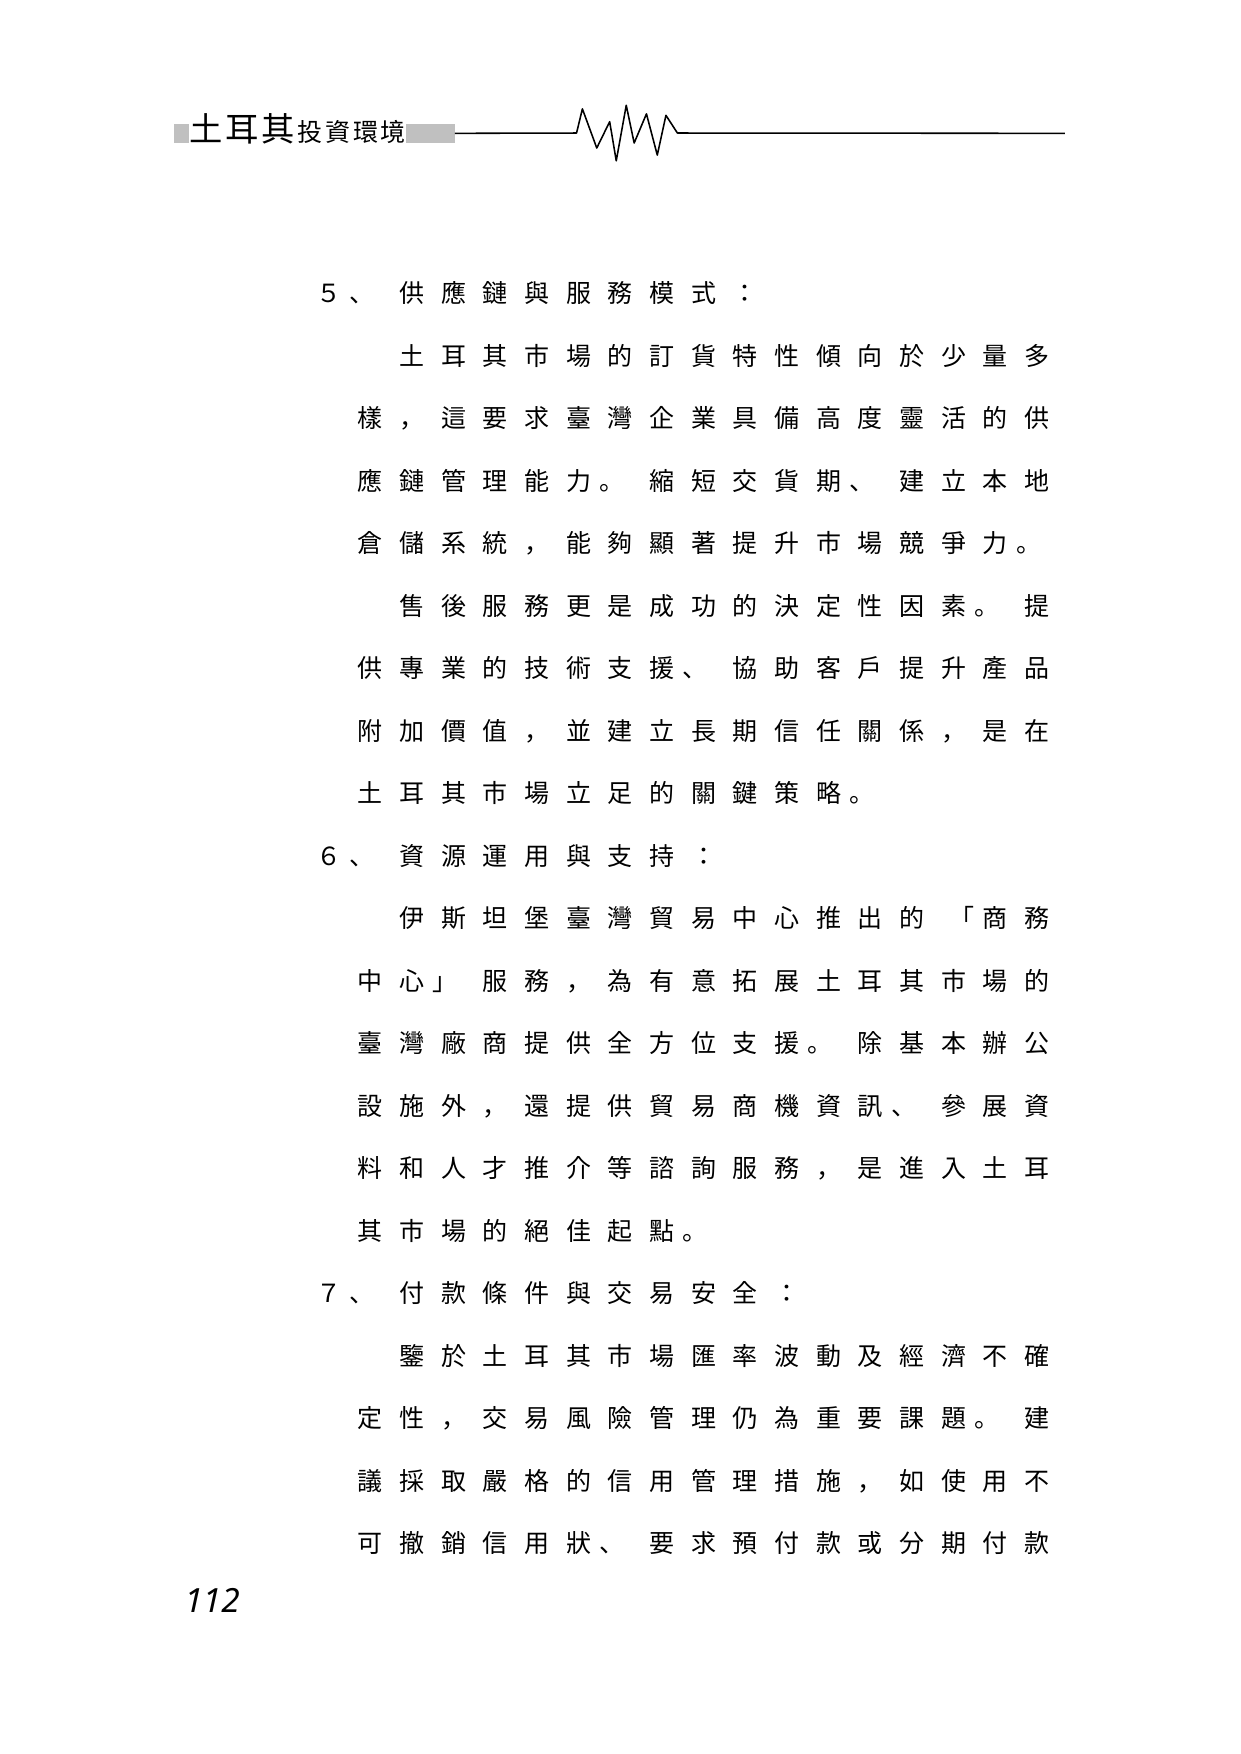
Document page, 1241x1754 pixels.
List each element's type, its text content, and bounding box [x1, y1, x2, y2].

text 伊斯坦堡臺灣貿易中心推出的「商務中心」服務，為有意拓展土耳其市場的臺灣廠商提供全方位支援。除基本辦公設施外，還提供貿易商機資訊、參展資料和人才推介等諮詢服務，是進入土耳其市場的絕佳起點。 [330, 875, 1058, 1250]
text ５、供應鏈與服務模式： [281, 250, 1058, 313]
text 土耳其市場的訂貨特性傾向於少量多樣，這要求臺灣企業具備高度靈活的供應鏈管理能力。縮短交貨期、建立本地倉儲系統，能夠顯著提升市場競爭力。 [330, 313, 1058, 563]
text ７、付款條件與交易安全： [281, 1250, 1058, 1313]
text 鑒於土耳其市場匯率波動及經濟不確定性，交易風險管理仍為重要課題。建議採取嚴格的信用管理措施，如使用不可撤銷信用狀、要求預付款或分期付款 [330, 1313, 1058, 1563]
text ６、資源運用與支持： [281, 813, 1058, 875]
text 售後服務更是成功的決定性因素。提供專業的技術支援、協助客戶提升產品附加價值，並建立長期信任關係，是在土耳其市場立足的關鍵策略。 [330, 563, 1058, 813]
